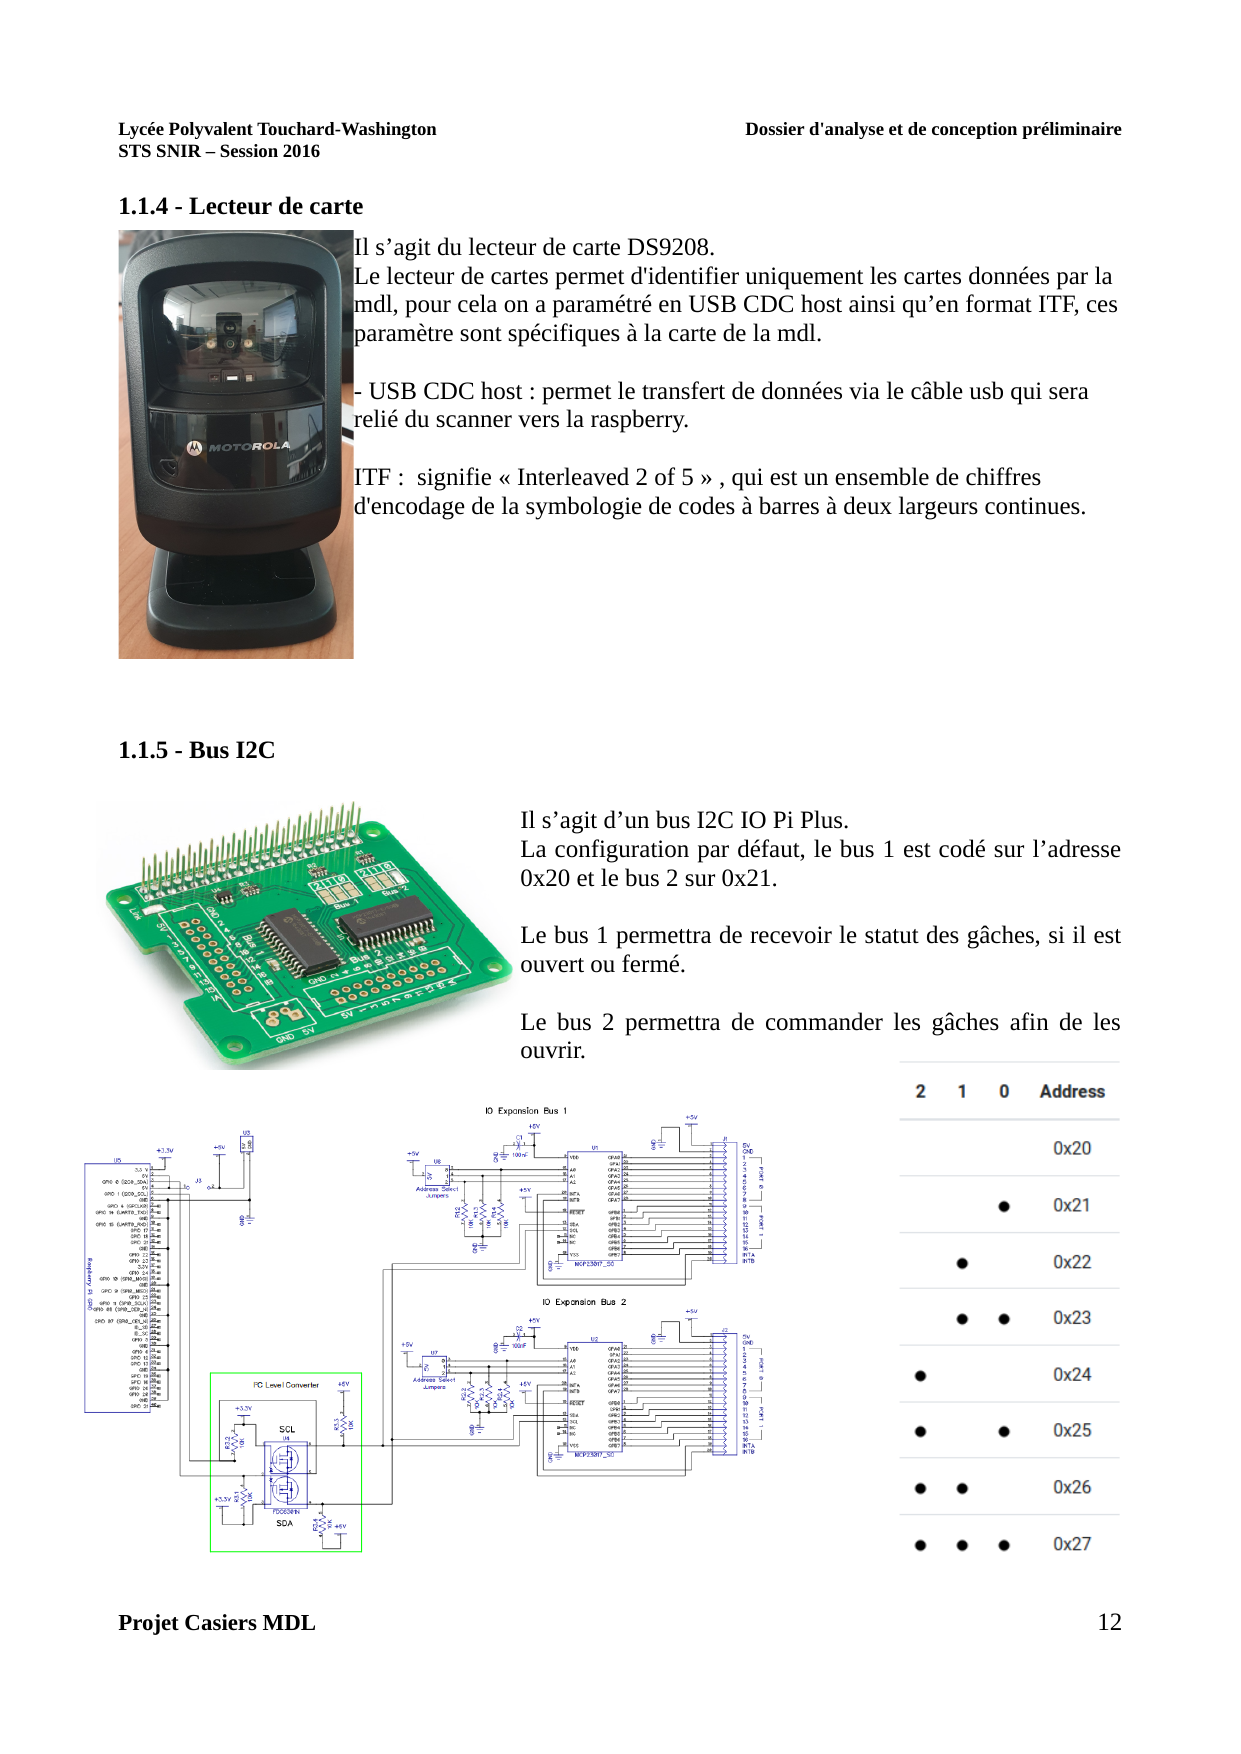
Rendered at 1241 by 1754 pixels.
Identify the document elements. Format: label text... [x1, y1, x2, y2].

picture [76, 1100, 772, 1554]
text Le bus 1 permettra de recevoir le statut des gâches, si il est ouvert ou fermé. [521, 920, 1122, 978]
text Il s’agit du lecteur de carte DS9208. [354, 232, 1122, 261]
text - USB CDC host : permet le transfert de données via le câble usb qui sera relié du scanner vers la raspberry. [354, 376, 1122, 433]
text Le lecteur de cartes permet d'identifier uniquement les cartes données par la mdl, pour cela on a paramétré en USB CDC host ainsi qu’en format ITF, ces paramètre sont spécifiques à la carte de la mdl. [354, 261, 1122, 347]
subtitle 1.1.4 - Lecteur de carte [118, 191, 1122, 219]
picture [96, 801, 521, 1070]
text Le bus 2 permettra de commander les gâches afin de les ouvrir. [521, 1007, 1122, 1064]
picture [118, 230, 354, 659]
picture [885, 1053, 1121, 1577]
text La configuration par défaut, le bus 1 est codé sur l’adresse 0x20 et le bus 2 sur 0x21. [521, 834, 1122, 892]
text Il s’agit d’un bus I2C IO Pi Plus. [521, 805, 1122, 834]
subtitle 1.1.5 - Bus I2C [118, 735, 1122, 764]
text ITF : signifie « Interleaved 2 of 5 » , qui est un ensemble de chiffres d'encodage de la symbologie de codes à barres à deux largeurs continues. [354, 462, 1122, 519]
